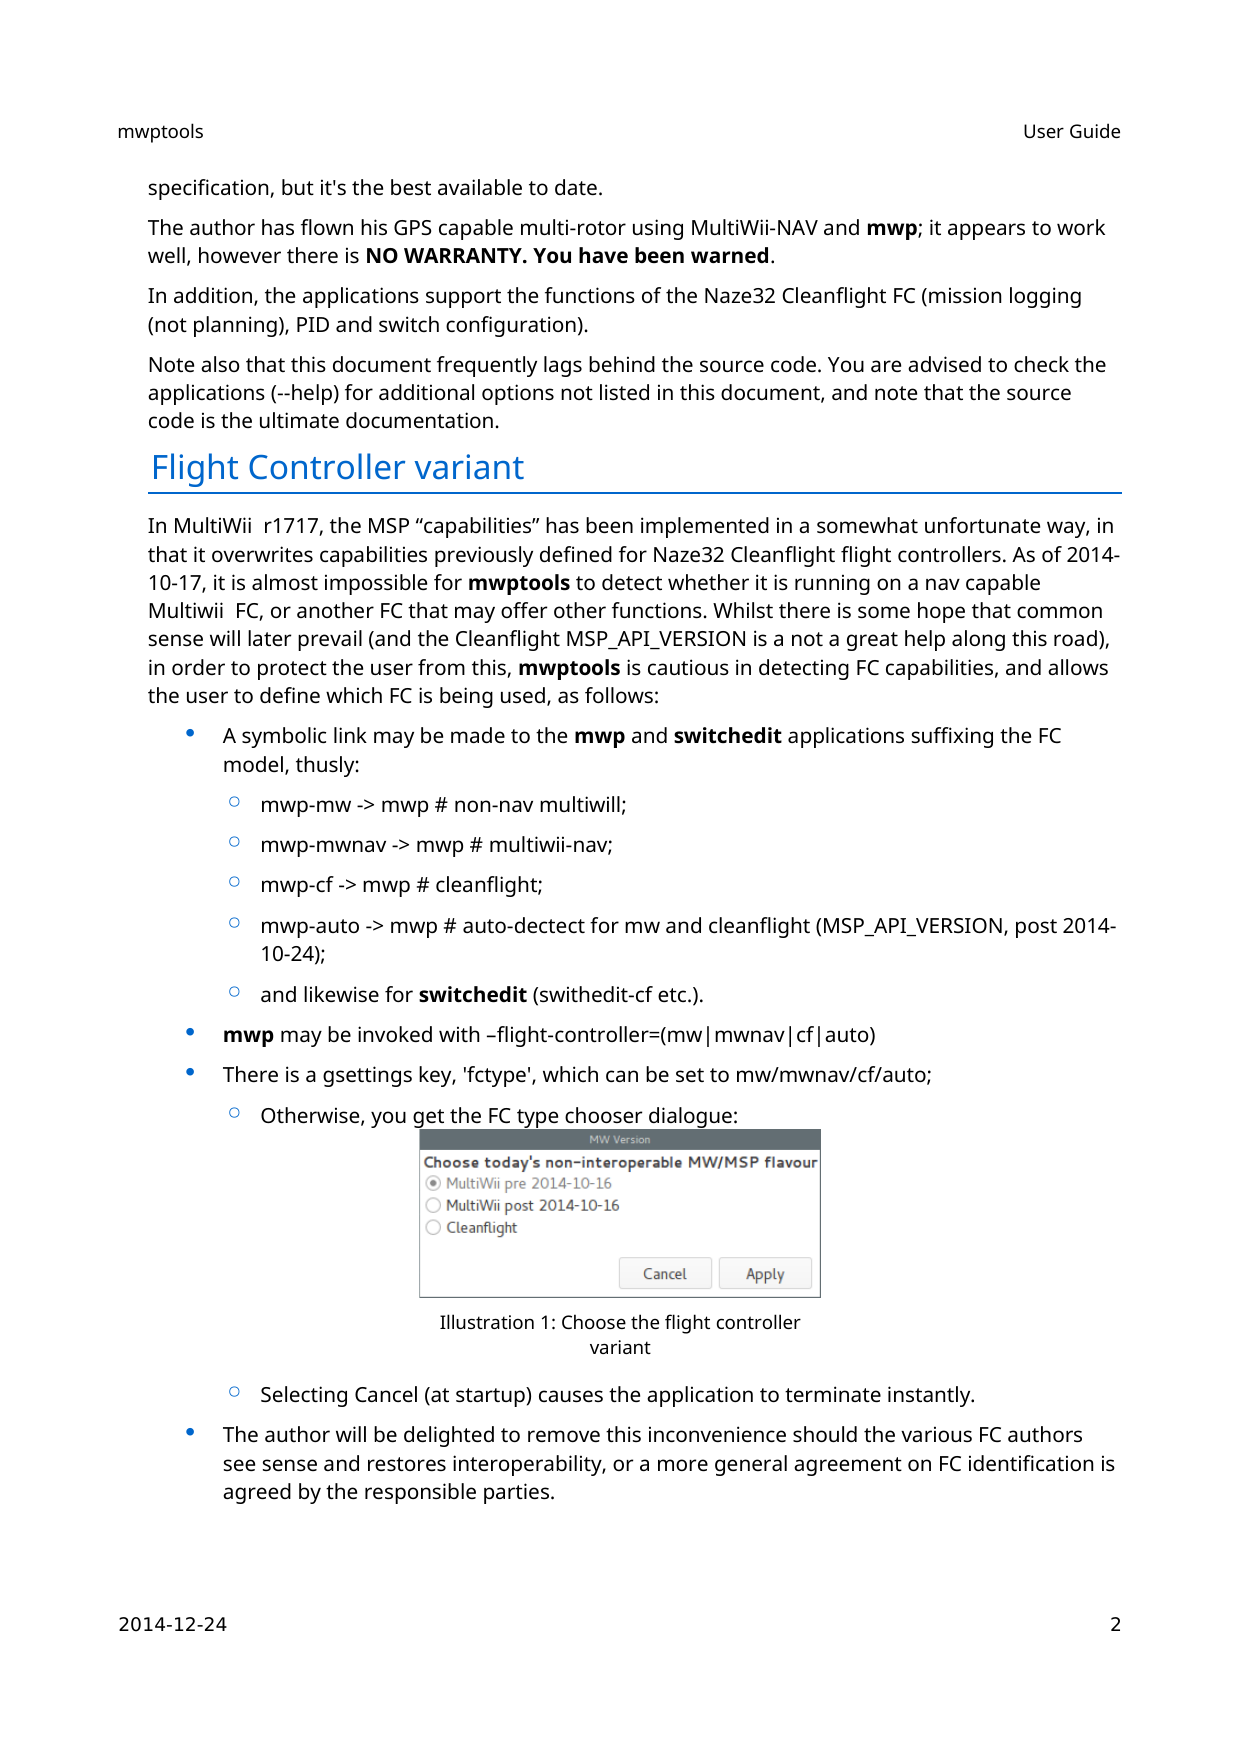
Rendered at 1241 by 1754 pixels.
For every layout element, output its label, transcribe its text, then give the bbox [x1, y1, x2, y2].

text In MultiWii r1717, the MSP “capabilities” has been implemented in a somewhat unfortunate way, in that it overwrites capabilities previously defined for Naze32 Cleanflight flight controllers. As of 2014-10-17, it is almost impossible for mwptools to detect whether it is running on a nav capable Multiwii FC, or another FC that may offer other functions. Whilst there is some hope that common sense will later prevail (and the Cleanflight MSP_API_VERSION is a not a great help along this road), in order to protect the user from this, mwptools is cautious in detecting FC capabilities, and allows the user to define which FC is being used, as follows: [148, 512, 1122, 709]
list specification, but it's the best available to date. [148, 173, 1122, 201]
list Otherwise, you get the FC type chooser dialogue: [223, 1101, 1122, 1129]
list There is a gsettings key, 'fctype', which can be set to mw/mwnav/cf/auto; [185, 1061, 1122, 1089]
subtitle Flight Controller variant [148, 441, 1122, 492]
list Illustration 1: Choose the flight controller variant [419, 1298, 821, 1360]
list Selecting Cancel (at startup) causes the application to terminate instantly. [223, 1298, 1122, 1408]
list Note also that this document frequently lags behind the source code. You are advised to check the applications (--help) for additional options not listed in this document, and note that the source code is the ultimate documentation. [148, 350, 1122, 434]
list The author has flown his GPS capable multi-rotor using MultiWii-NAV and mwp; it appears to work well, however there is NO WARRANTY. You have been warned. [148, 213, 1122, 270]
list and likewise for switchedit (swithedit-cf etc.). [223, 980, 1122, 1008]
list mwp-mw -> mwp # non-nav multiwill; [223, 790, 1122, 818]
list mwp-mwnav -> mwp # multiwii-nav; [223, 830, 1122, 859]
picture [419, 1129, 821, 1298]
list The author will be delighted to remove this inconvenience should the various FC authors see sense and restores interoperability, or a more general agreement on FC identification is agreed by the responsible parties. [185, 1420, 1122, 1505]
list mwp-cf -> mwp # cleanflight; [223, 871, 1122, 899]
list A symbolic link may be made to the mwp and switchedit applications suffixing the FC model, thusly: [185, 721, 1122, 778]
list mwp-auto -> mwp # auto-dectect for mw and cleanflight (MSP_API_VERSION, post 2014-10-24); [223, 911, 1122, 968]
list In addition, the applications support the functions of the Naze32 Cleanflight FC (mission logging (not planning), PID and switch configuration). [148, 282, 1122, 338]
list mwp may be invoked with –flight-controller=(mw|mwnav|cf|auto) [185, 1020, 1122, 1049]
